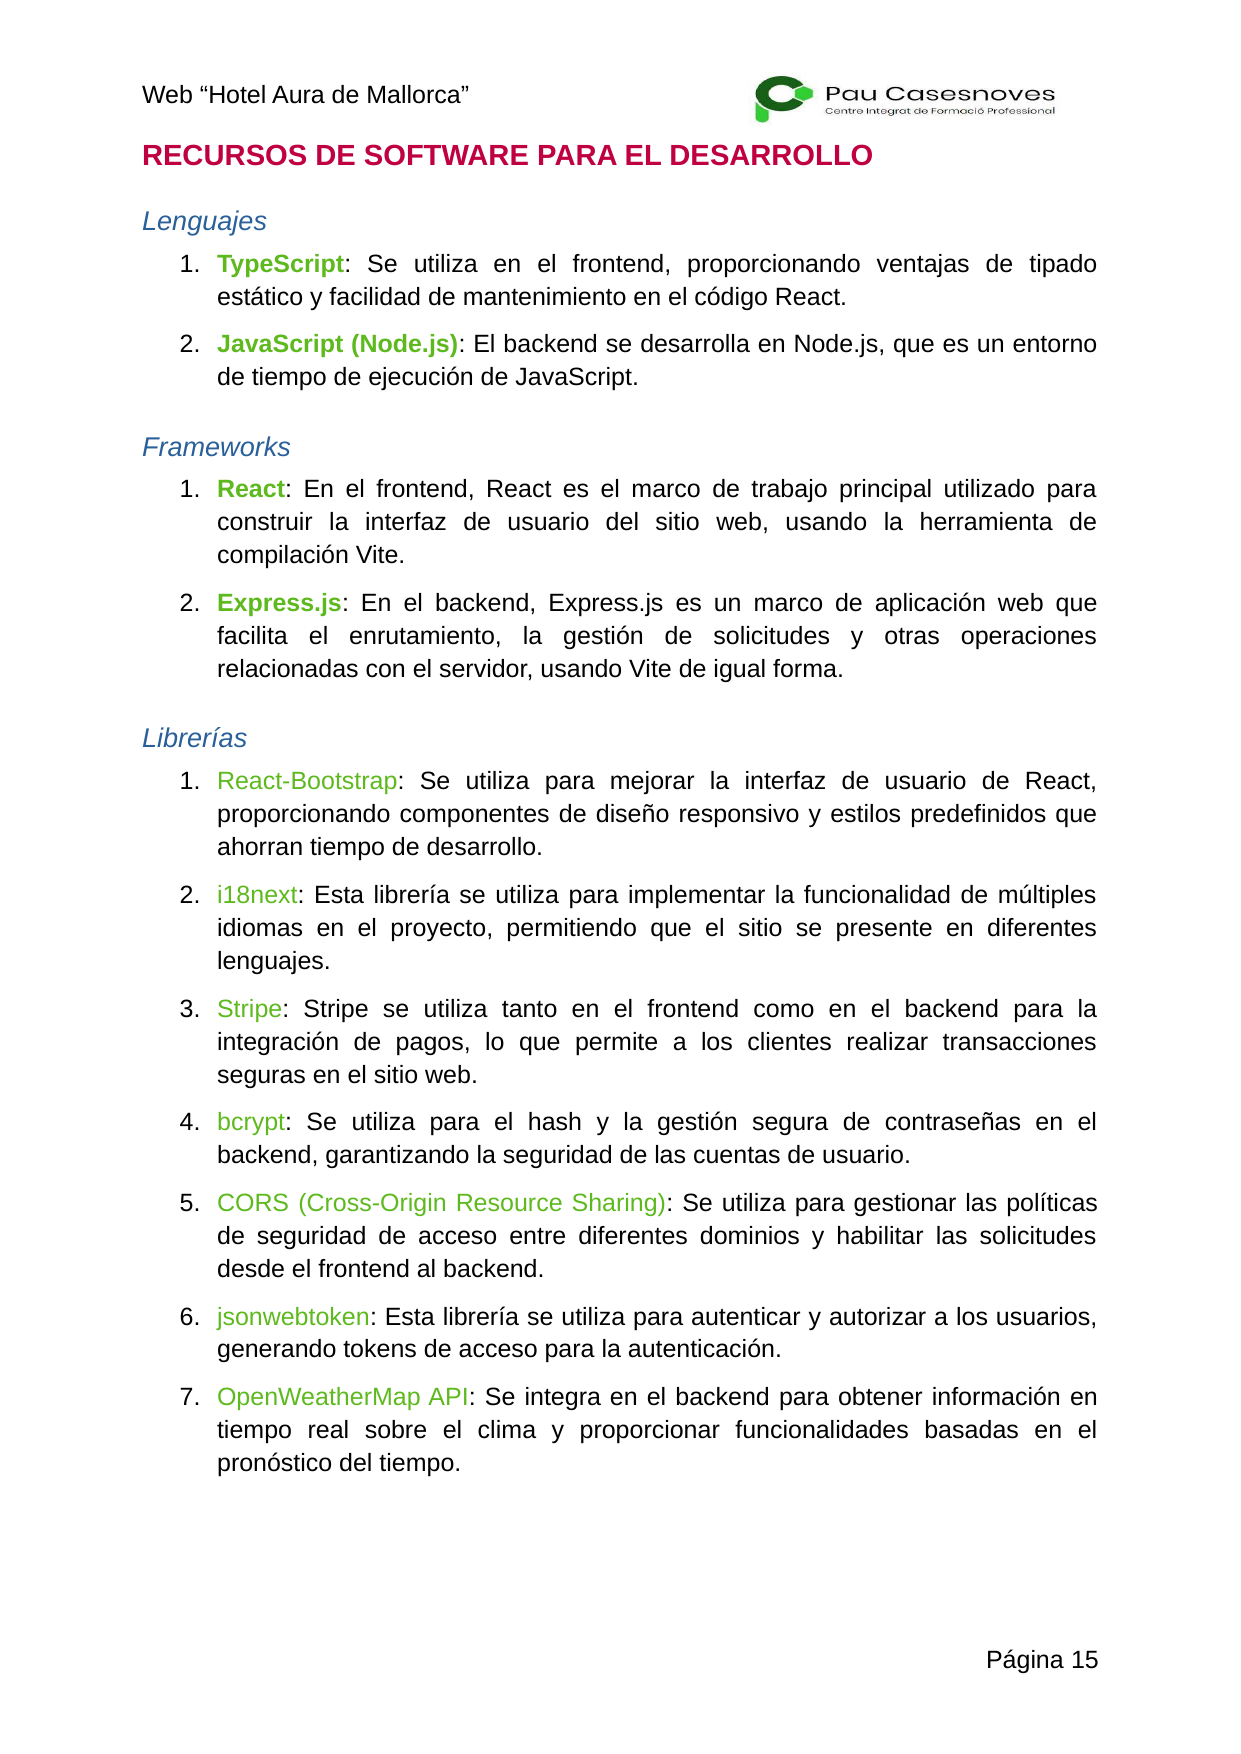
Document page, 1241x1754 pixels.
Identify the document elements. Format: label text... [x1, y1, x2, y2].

picture [748, 72, 1075, 127]
subtitle Lenguajes [142, 205, 1098, 236]
list Express.js: En el backend, Express.js es un marco de aplicación web que facilita el enrutamiento, la gestión de solicitudes y otras operaciones relacionadas con el servidor, usando Vite de igual forma. [179, 588, 1098, 683]
list jsonwebtoken: Esta librería se utiliza para autenticar y autorizar a los usuarios, generando tokens de acceso para la autenticación. [179, 1301, 1098, 1363]
subtitle Frameworks [142, 431, 1098, 462]
subtitle Librerías [142, 722, 1098, 754]
list bcrypt: Se utiliza para el hash y la gestión segura de contraseñas en el backend, garantizando la seguridad de las cuentas de usuario. [179, 1107, 1098, 1169]
list JavaScript (Node.js): El backend se desarrolla en Node.js, que es un entorno de tiempo de ejecución de JavaScript. [179, 329, 1098, 391]
list CORS (Cross-Origin Resource Sharing): Se utiliza para gestionar las políticas de seguridad de acceso entre diferentes dominios y habilitar las solicitudes desde el frontend al backend. [179, 1188, 1098, 1283]
list Stripe: Stripe se utiliza tanto en el frontend como en el backend para la integración de pagos, lo que permite a los clientes realizar transacciones seguras en el sitio web. [179, 993, 1098, 1088]
list React: En el frontend, React es el marco de trabajo principal utilizado para construir la interfaz de usuario del sitio web, usando la herramienta de compilación Vite. [179, 474, 1098, 569]
list OpenWeatherMap API: Se integra en el backend para obtener información en tiempo real sobre el clima y proporcionar funcionalidades basadas en el pronóstico del tiempo. [179, 1382, 1098, 1477]
list i18next: Esta librería se utiliza para implementar la funcionalidad de múltiples idiomas en el proyecto, permitiendo que el sitio se presente en diferentes lenguajes. [179, 880, 1098, 975]
list React-Bootstrap: Se utiliza para mejorar la interfaz de usuario de React, proporcionando componentes de diseño responsivo y estilos predefinidos que ahorran tiempo de desarrollo. [179, 766, 1098, 861]
text RECURSOS DE SOFTWARE PARA EL DESARROLLO [142, 138, 1098, 171]
list TypeScript: Se utiliza en el frontend, proporcionando ventajas de tipado estático y facilidad de mantenimiento en el código React. [179, 248, 1098, 310]
